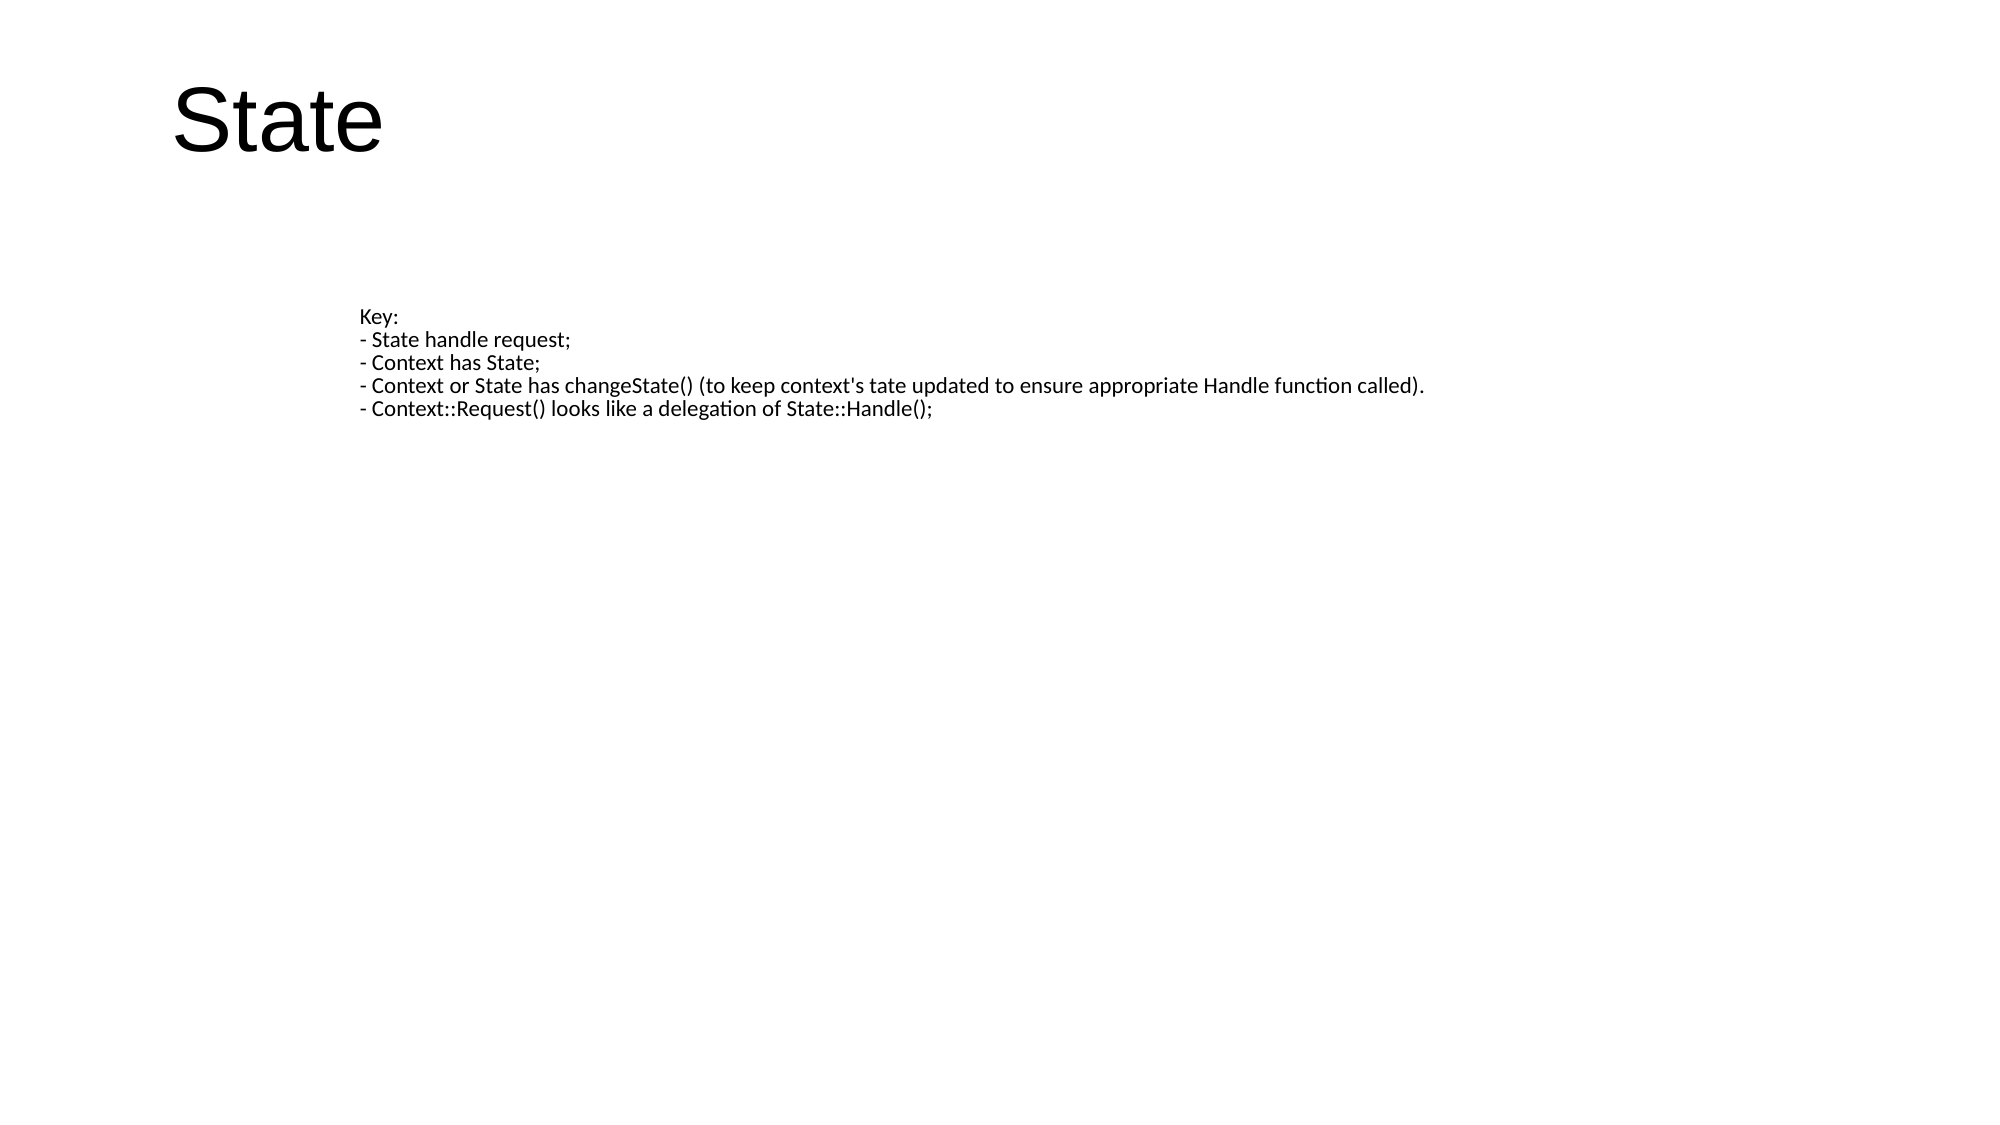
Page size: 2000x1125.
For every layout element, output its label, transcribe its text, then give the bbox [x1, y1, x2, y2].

title State [137, 59, 421, 181]
text_box Key: - State handle request; - Context has State; - Context or State has changeState() (to keep context's tate updated to ensure appropriate Handle function called). - Context::Request() looks like a delegation of State::Handle(); [345, 300, 1471, 485]
